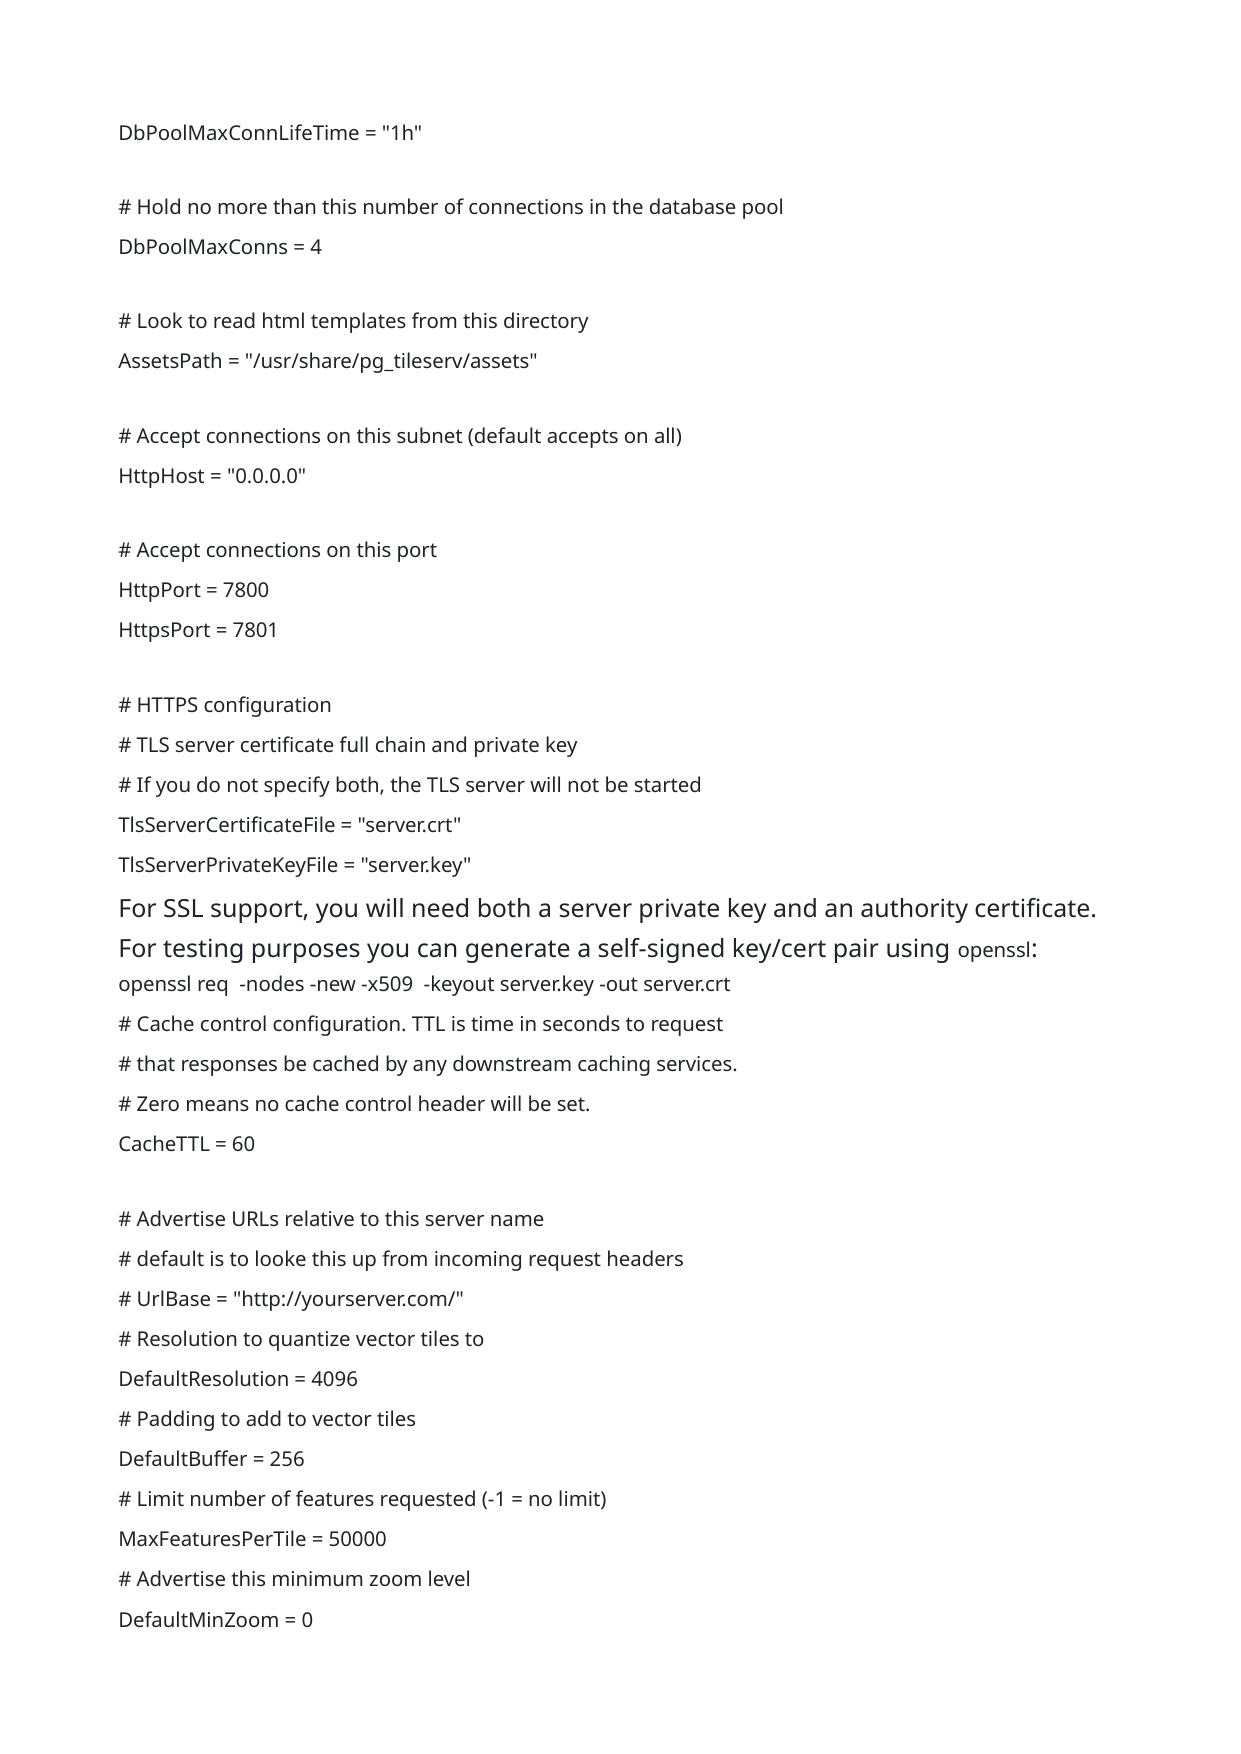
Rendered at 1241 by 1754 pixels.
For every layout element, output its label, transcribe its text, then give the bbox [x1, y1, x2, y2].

text DefaultResolution = 4096 [118, 1364, 1122, 1392]
text # Advertise URLs relative to this server name [118, 1204, 1122, 1232]
text # UrlBase = "http://yourserver.com/" [118, 1284, 1122, 1312]
text DbPoolMaxConns = 4 [118, 233, 1122, 260]
text # Padding to add to vector tiles [118, 1405, 1122, 1432]
text HttpHost = "0.0.0.0" [118, 462, 1122, 489]
text # Limit number of features requested (-1 = no limit) [118, 1485, 1122, 1513]
text HttpsPort = 7801 [118, 616, 1122, 644]
text # Zero means no cache control header will be set. [118, 1090, 1122, 1117]
text # If you do not specify both, the TLS server will not be started [118, 771, 1122, 798]
text MaxFeaturesPerTile = 50000 [118, 1525, 1122, 1553]
text # Resolution to quantize vector tiles to [118, 1324, 1122, 1352]
text AssetsPath = "/usr/share/pg_tileserv/assets" [118, 347, 1122, 375]
text openssl req -nodes -new -x509 -keyout server.key -out server.crt [118, 969, 1122, 997]
text DbPoolMaxConnLifeTime = "1h" [118, 118, 1122, 146]
text TlsServerPrivateKeyFile = "server.key" [118, 851, 1122, 879]
text DefaultMinZoom = 0 [118, 1605, 1122, 1633]
text CacheTTL = 60 [118, 1130, 1122, 1157]
text # Advertise this minimum zoom level [118, 1565, 1122, 1593]
text # Cache control configuration. TTL is time in seconds to request [118, 1009, 1122, 1037]
text TlsServerCertificateFile = "server.crt" [118, 811, 1122, 838]
text # that responses be cached by any downstream caching services. [118, 1049, 1122, 1077]
text # Hold no more than this number of connections in the database pool [118, 192, 1122, 220]
text # Accept connections on this port [118, 536, 1122, 564]
text # TLS server certificate full chain and private key [118, 731, 1122, 758]
text # default is to looke this up from incoming request headers [118, 1244, 1122, 1272]
text DefaultBuffer = 256 [118, 1445, 1122, 1472]
text For SSL support, you will need both a server private key and an authority certificate. For testing purposes you can generate a self-signed key/cert pair using openssl: [118, 891, 1122, 964]
text # HTTPS configuration [118, 691, 1122, 718]
text # Look to read html templates from this directory [118, 307, 1122, 335]
text HttpPort = 7800 [118, 576, 1122, 604]
text # Accept connections on this subnet (default accepts on all) [118, 421, 1122, 449]
